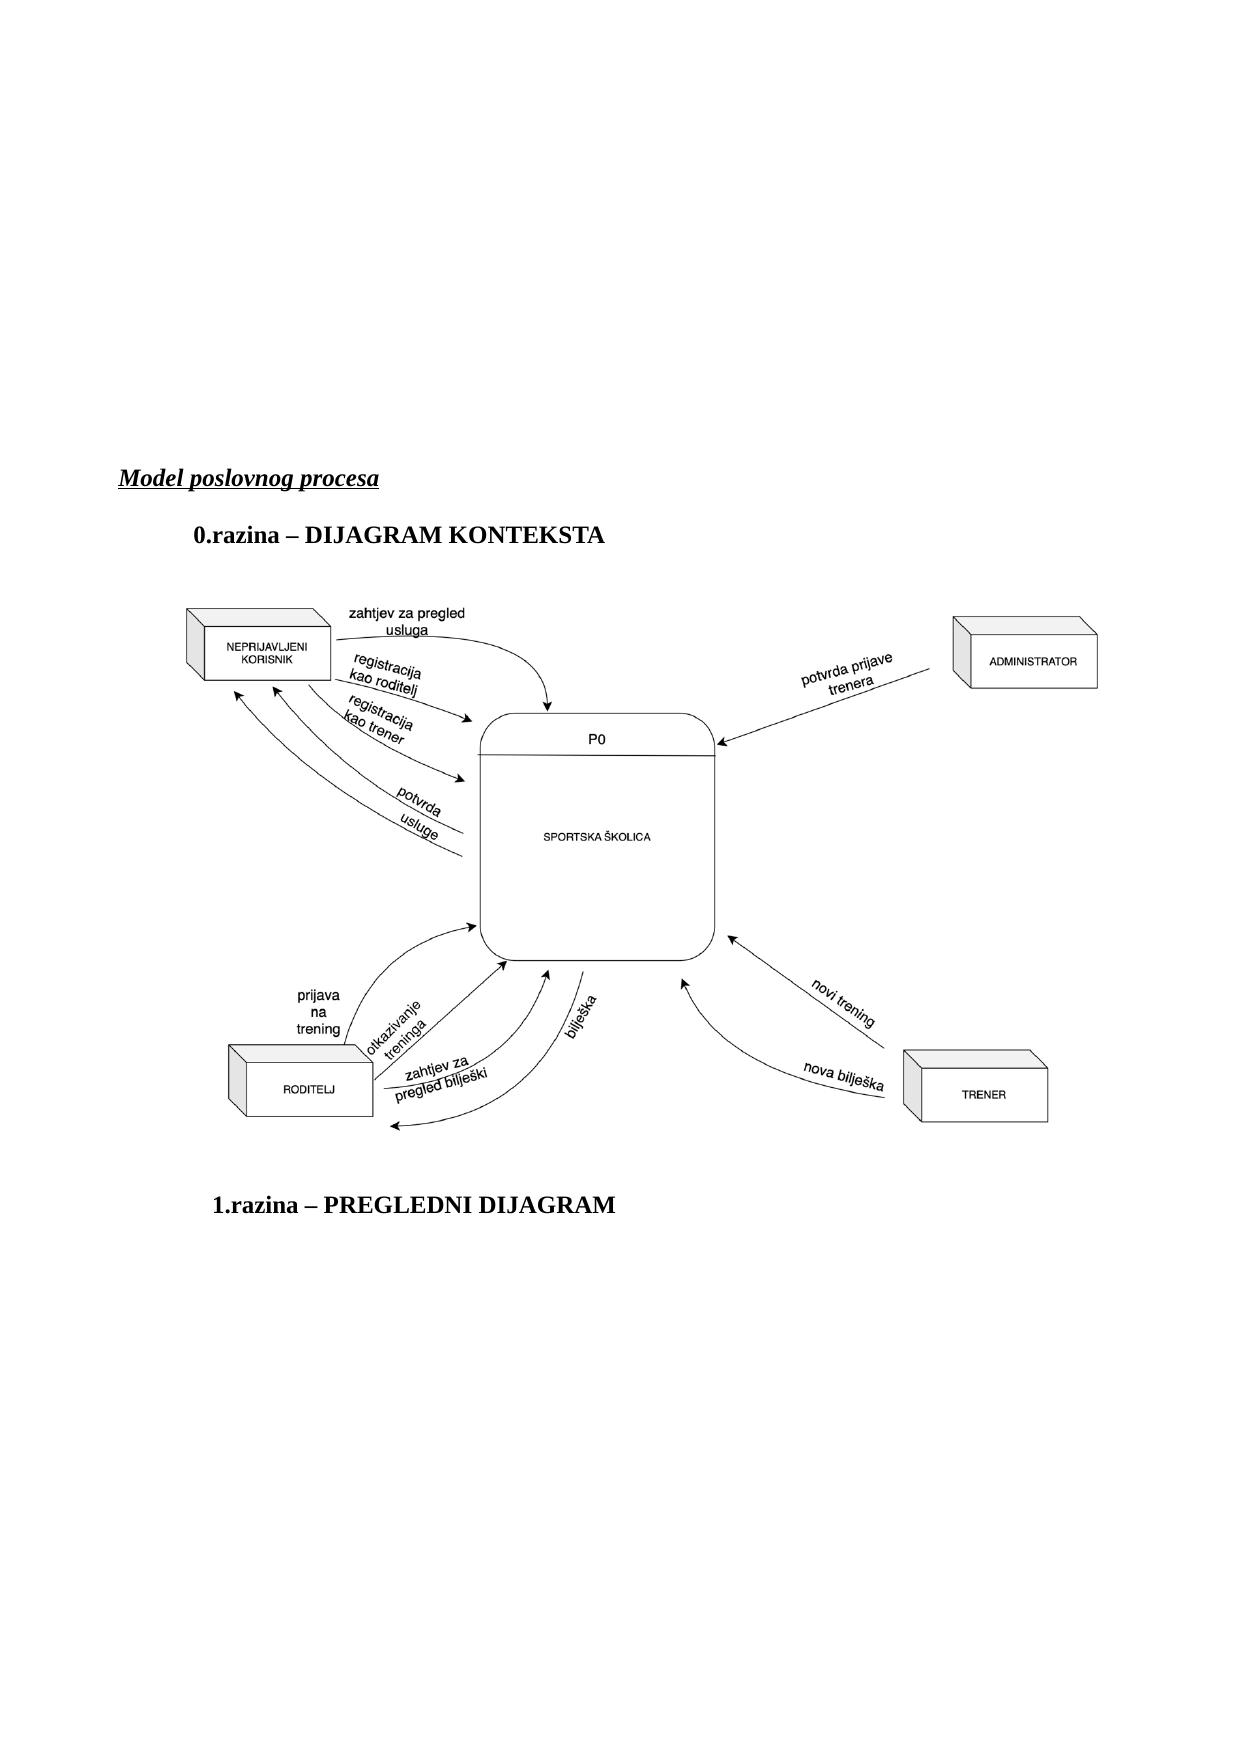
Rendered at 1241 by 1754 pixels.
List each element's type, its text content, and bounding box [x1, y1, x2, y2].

text Model poslovnog procesa [118, 463, 1122, 492]
text 0.razina – DIJAGRAM KONTEKSTA [193, 521, 1122, 549]
text 1.razina – PREGLEDNI DIJAGRAM [118, 1190, 1122, 1219]
